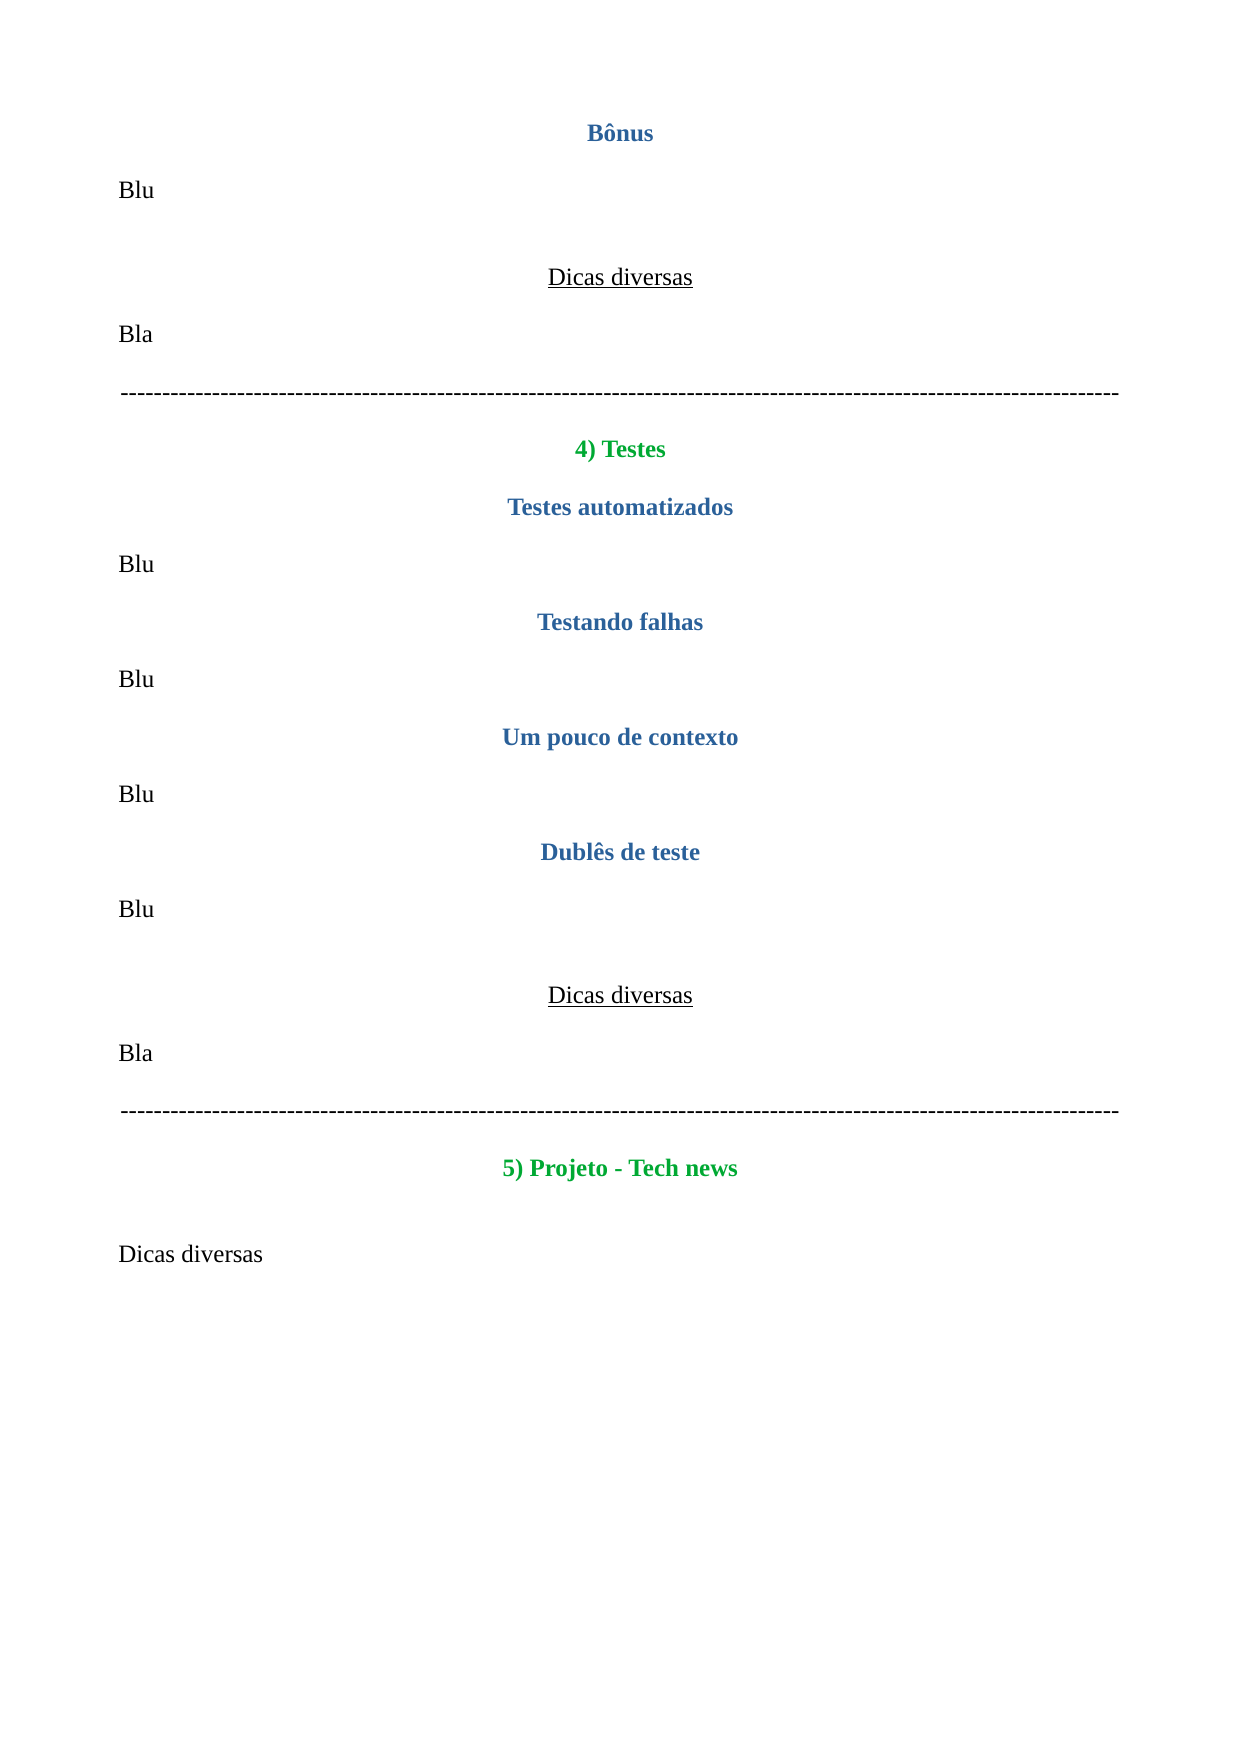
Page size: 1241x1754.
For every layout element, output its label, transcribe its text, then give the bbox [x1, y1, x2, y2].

text ------------------------------------------------------------------------------------------------------------------------ [118, 1096, 1122, 1124]
text Blu [118, 176, 1122, 204]
text Dicas diversas [118, 981, 1122, 1009]
text 4) Testes [118, 434, 1122, 463]
text Bla [118, 1038, 1122, 1067]
text 5) Projeto - Tech news [118, 1153, 1122, 1182]
text Bla [118, 319, 1122, 348]
text Dublês de teste [118, 837, 1122, 866]
text Testes automatizados [118, 492, 1122, 521]
text Dicas diversas [118, 1239, 1122, 1268]
text Bônus [118, 118, 1122, 147]
text Blu [118, 779, 1122, 808]
text Testando falhas [118, 607, 1122, 636]
text Blu [118, 894, 1122, 923]
text Blu [118, 664, 1122, 693]
text Um pouco de contexto [118, 722, 1122, 751]
text Dicas diversas [118, 262, 1122, 291]
text Blu [118, 549, 1122, 578]
text ------------------------------------------------------------------------------------------------------------------------ [118, 377, 1122, 406]
